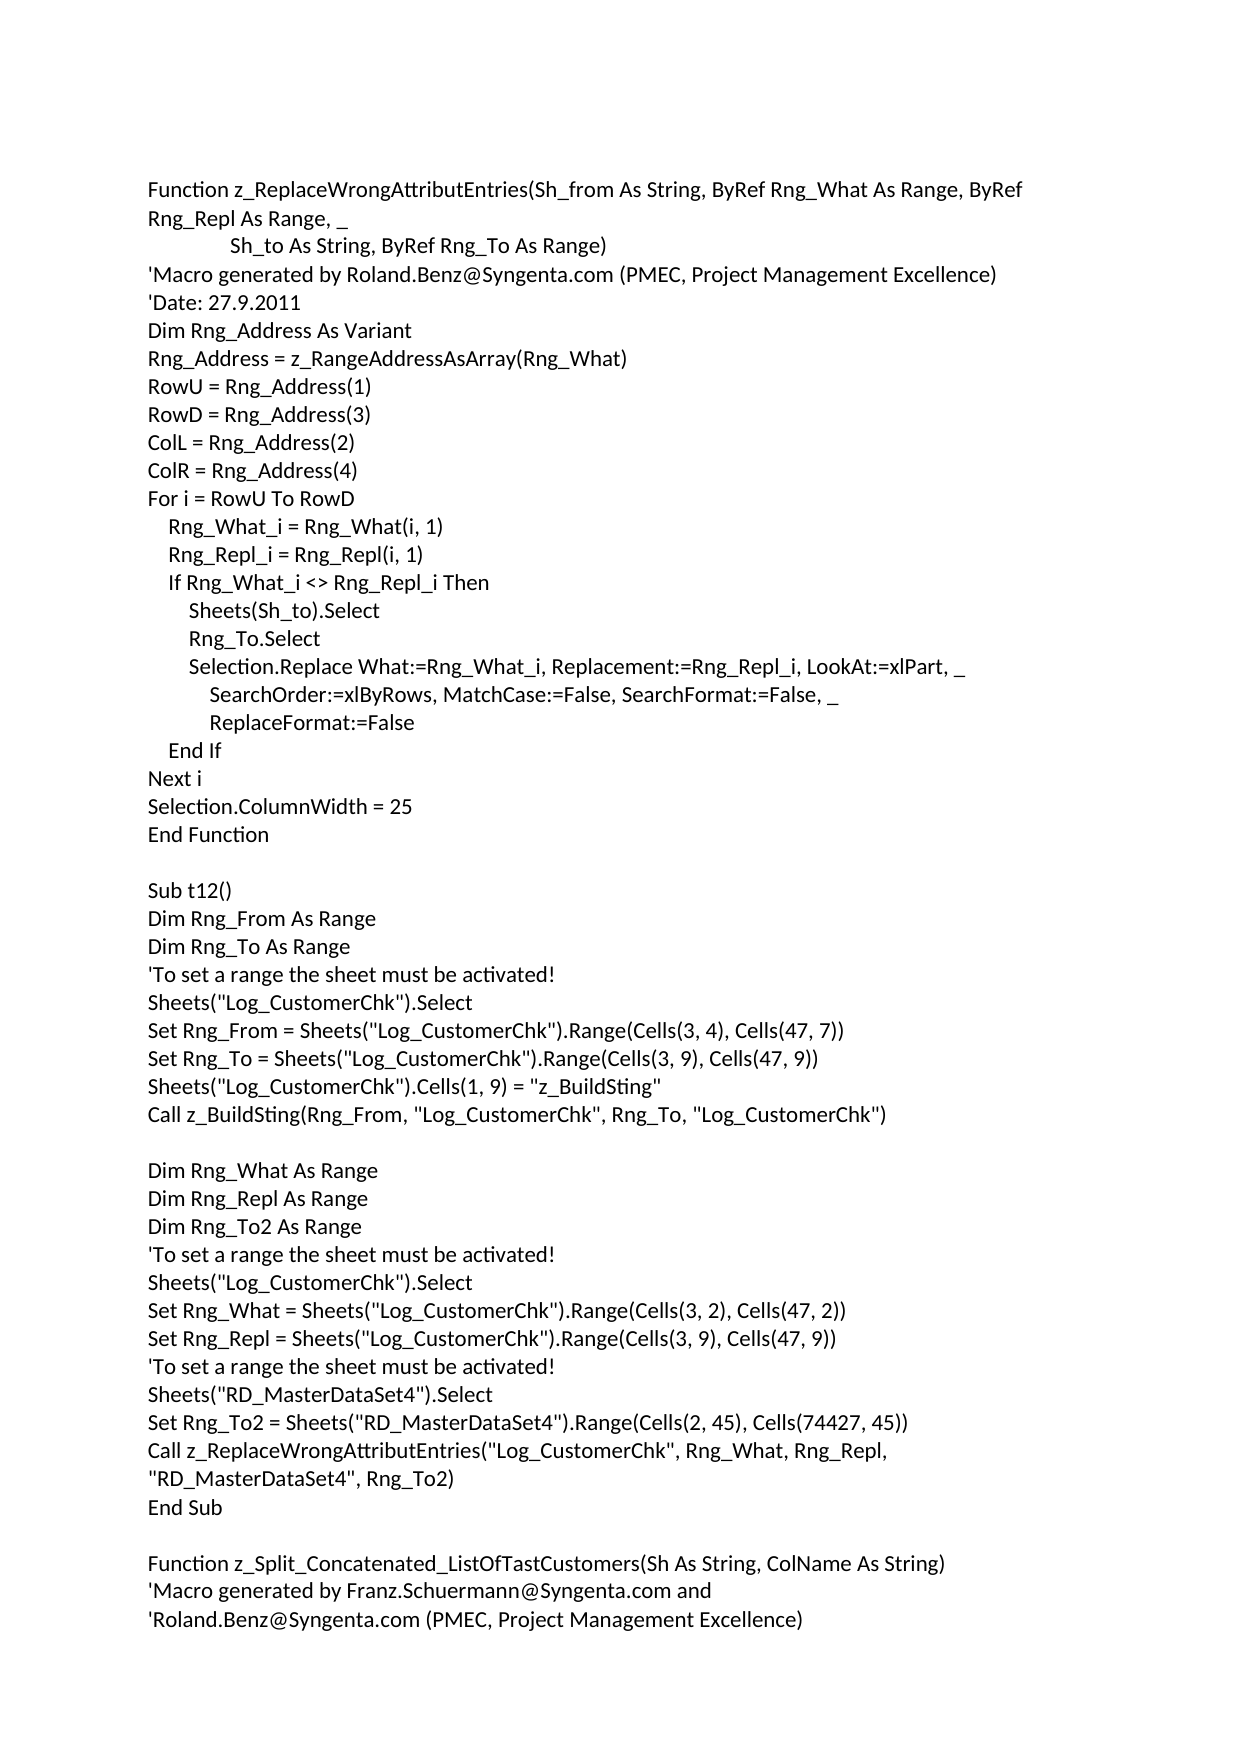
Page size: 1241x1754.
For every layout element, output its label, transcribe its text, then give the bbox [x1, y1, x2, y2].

text Set Rng_From = Sheets("Log_CustomerChk").Range(Cells(3, 4), Cells(47, 7)) [148, 1016, 1093, 1044]
text If Rng_What_i <> Rng_Repl_i Then [148, 568, 1093, 596]
text Call z_ReplaceWrongAttributEntries("Log_CustomerChk", Rng_What, Rng_Repl, "RD_MasterDataSet4", Rng_To2) [148, 1437, 1093, 1493]
text Function z_ReplaceWrongAttributEntries(Sh_from As String, ByRef Rng_What As Range, ByRef Rng_Repl As Range, _ [148, 176, 1093, 232]
text 'Macro generated by Roland.Benz@Syngenta.com (PMEC, Project Management Excellence) [148, 260, 1093, 288]
text SearchOrder:=xlByRows, MatchCase:=False, SearchFormat:=False, _ [148, 680, 1093, 708]
text 'To set a range the sheet must be activated! [148, 1240, 1093, 1268]
text ColL = Rng_Address(2) [148, 428, 1093, 456]
text Sheets("Log_CustomerChk").Select [148, 988, 1093, 1016]
text Function z_Split_Concatenated_ListOfTastCustomers(Sh As String, ColName As String) [148, 1549, 1093, 1577]
text Rng_What_i = Rng_What(i, 1) [148, 512, 1093, 540]
text End Function [148, 820, 1093, 848]
text ColR = Rng_Address(4) [148, 456, 1093, 484]
text Rng_Address = z_RangeAddressAsArray(Rng_What) [148, 344, 1093, 372]
text Dim Rng_To2 As Range [148, 1212, 1093, 1240]
text Selection.Replace What:=Rng_What_i, Replacement:=Rng_Repl_i, LookAt:=xlPart, _ [148, 652, 1093, 680]
text Set Rng_To2 = Sheets("RD_MasterDataSet4").Range(Cells(2, 45), Cells(74427, 45)) [148, 1408, 1093, 1437]
text 'To set a range the sheet must be activated! [148, 1352, 1093, 1381]
text 'To set a range the sheet must be activated! [148, 960, 1093, 988]
text End If [148, 736, 1093, 764]
text End Sub [148, 1493, 1093, 1521]
text Sh_to As String, ByRef Rng_To As Range) [148, 232, 1093, 260]
text Dim Rng_Repl As Range [148, 1184, 1093, 1212]
text Rng_To.Select [148, 624, 1093, 652]
text Dim Rng_To As Range [148, 932, 1093, 960]
text Sheets(Sh_to).Select [148, 596, 1093, 624]
text 'Date: 27.9.2011 [148, 288, 1093, 316]
text Set Rng_To = Sheets("Log_CustomerChk").Range(Cells(3, 9), Cells(47, 9)) [148, 1044, 1093, 1072]
text ReplaceFormat:=False [148, 708, 1093, 736]
text Sheets("RD_MasterDataSet4").Select [148, 1381, 1093, 1408]
text Rng_Repl_i = Rng_Repl(i, 1) [148, 540, 1093, 568]
text Sheets("Log_CustomerChk").Cells(1, 9) = "z_BuildSting" [148, 1072, 1093, 1100]
text Set Rng_What = Sheets("Log_CustomerChk").Range(Cells(3, 2), Cells(47, 2)) [148, 1296, 1093, 1324]
text RowD = Rng_Address(3) [148, 400, 1093, 428]
text RowU = Rng_Address(1) [148, 372, 1093, 400]
text Dim Rng_What As Range [148, 1156, 1093, 1184]
text 'Roland.Benz@Syngenta.com (PMEC, Project Management Excellence) [148, 1605, 1093, 1633]
text 'Macro generated by Franz.Schuermann@Syngenta.com and [148, 1577, 1093, 1605]
text Next i [148, 764, 1093, 792]
text Sub t12() [148, 876, 1093, 904]
text Sheets("Log_CustomerChk").Select [148, 1268, 1093, 1296]
text For i = RowU To RowD [148, 484, 1093, 512]
text Selection.ColumnWidth = 25 [148, 792, 1093, 820]
text Call z_BuildSting(Rng_From, "Log_CustomerChk", Rng_To, "Log_CustomerChk") [148, 1100, 1093, 1128]
text Dim Rng_From As Range [148, 904, 1093, 932]
text Dim Rng_Address As Variant [148, 316, 1093, 344]
text Set Rng_Repl = Sheets("Log_CustomerChk").Range(Cells(3, 9), Cells(47, 9)) [148, 1324, 1093, 1352]
